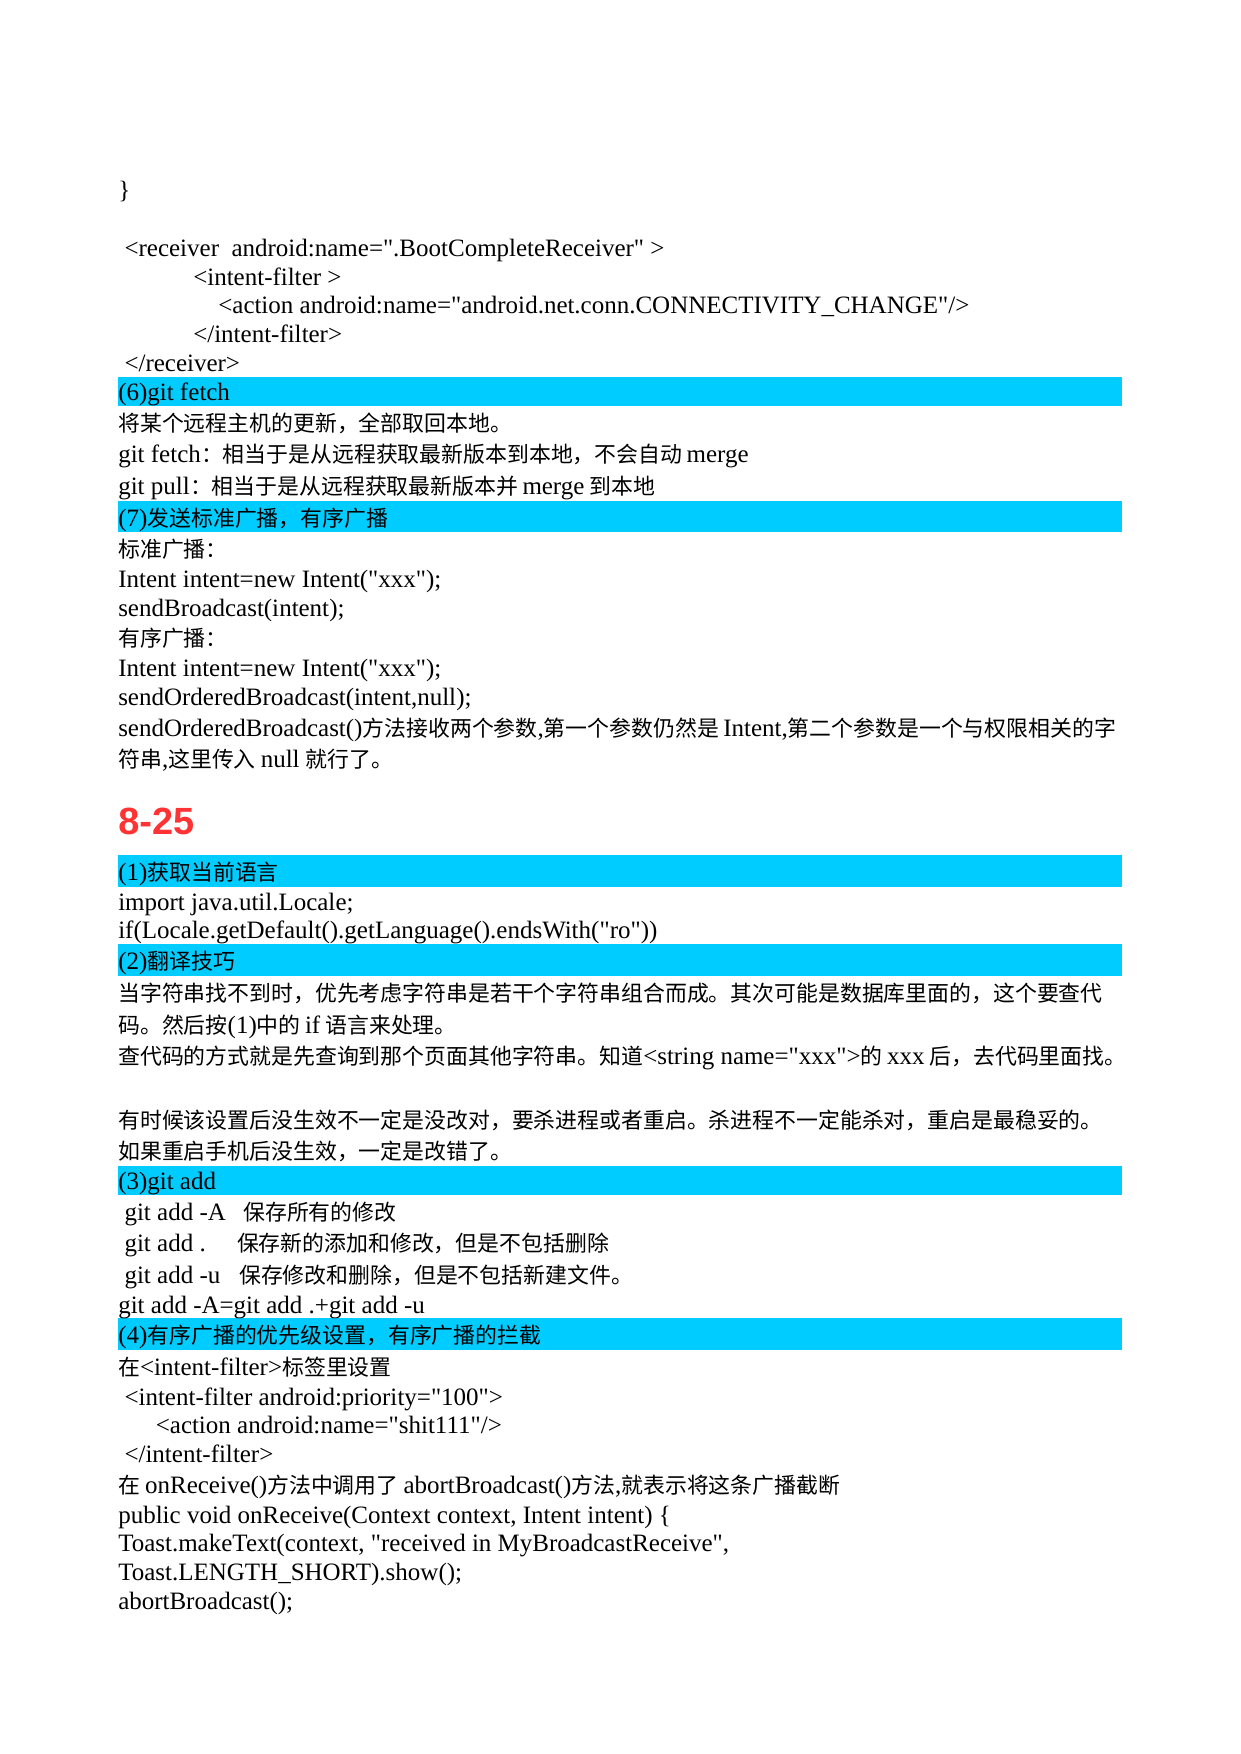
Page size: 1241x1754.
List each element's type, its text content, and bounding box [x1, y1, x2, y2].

text Intent intent=new Intent("xxx"); [118, 653, 1122, 682]
text (7)发送标准广播，有序广播 [118, 501, 1122, 532]
text git add -A=git add .+git add -u [118, 1290, 1122, 1318]
text <action android:name="shit111"/> [118, 1411, 1122, 1439]
text git fetch：相当于是从远程获取最新版本到本地，不会自动merge [118, 437, 1122, 469]
text Toast.makeText(context, "received in MyBroadcastReceive", [118, 1528, 1122, 1557]
text (3)git add [118, 1166, 1122, 1195]
text (6)git fetch [118, 377, 1122, 406]
text sendOrderedBroadcast(intent,null); [118, 682, 1122, 711]
text Intent intent=new Intent("xxx"); [118, 564, 1122, 593]
subtitle 8-25 [118, 799, 1122, 843]
text 查代码的方式就是先查询到那个页面其他字符串。知道<string name="xxx">的xxx后，去代码里面找。 [118, 1039, 1122, 1103]
text 当字符串找不到时，优先考虑字符串是若干个字符串组合而成。其次可能是数据库里面的，这个要查代码。然后按(1)中的if语言来处理。 [118, 976, 1122, 1039]
text <receiver android:name=".BootCompleteReceiver" > [118, 233, 1122, 262]
text <intent-filter android:priority="100"> [118, 1382, 1122, 1411]
text git add -u 保存修改和删除，但是不包括新建文件。 [118, 1258, 1122, 1290]
text abortBroadcast(); [118, 1586, 1122, 1615]
text 标准广播： [118, 532, 1122, 564]
text git pull：相当于是从远程获取最新版本并merge到本地 [118, 469, 1122, 501]
text public void onReceive(Context context, Intent intent) { [118, 1500, 1122, 1528]
text </receiver> [118, 348, 1122, 377]
text <action android:name="android.net.conn.CONNECTIVITY_CHANGE"/> [118, 291, 1122, 319]
text if(Locale.getDefault().getLanguage().endsWith("ro")) [118, 916, 1122, 944]
text (2)翻译技巧 [118, 944, 1122, 976]
text (1)获取当前语言 [118, 855, 1122, 887]
text import java.util.Locale; [118, 887, 1122, 916]
text sendOrderedBroadcast()方法接收两个参数,第一个参数仍然是Intent,第二个参数是一个与权限相关的字符串,这里传入 null 就行了。 [118, 711, 1122, 774]
text 在<intent-filter>标签里设置 [118, 1350, 1122, 1382]
text } [118, 176, 1122, 204]
text git add -A 保存所有的修改 [118, 1195, 1122, 1226]
text 有序广播： [118, 621, 1122, 653]
text 在 onReceive()方法中调用了 abortBroadcast()方法,就表示将这条广播截断 [118, 1468, 1122, 1500]
text sendBroadcast(intent); [118, 593, 1122, 621]
text </intent-filter> [118, 319, 1122, 348]
text </intent-filter> [118, 1439, 1122, 1468]
text (4)有序广播的优先级设置，有序广播的拦截 [118, 1318, 1122, 1350]
text Toast.LENGTH_SHORT).show(); [118, 1557, 1122, 1586]
text 将某个远程主机的更新，全部取回本地。 [118, 406, 1122, 437]
text git add . 保存新的添加和修改，但是不包括删除 [118, 1226, 1122, 1258]
text <intent-filter > [118, 262, 1122, 291]
text 有时候该设置后没生效不一定是没改对，要杀进程或者重启。杀进程不一定能杀对，重启是最稳妥的。如果重启手机后没生效，一定是改错了。 [118, 1103, 1122, 1166]
